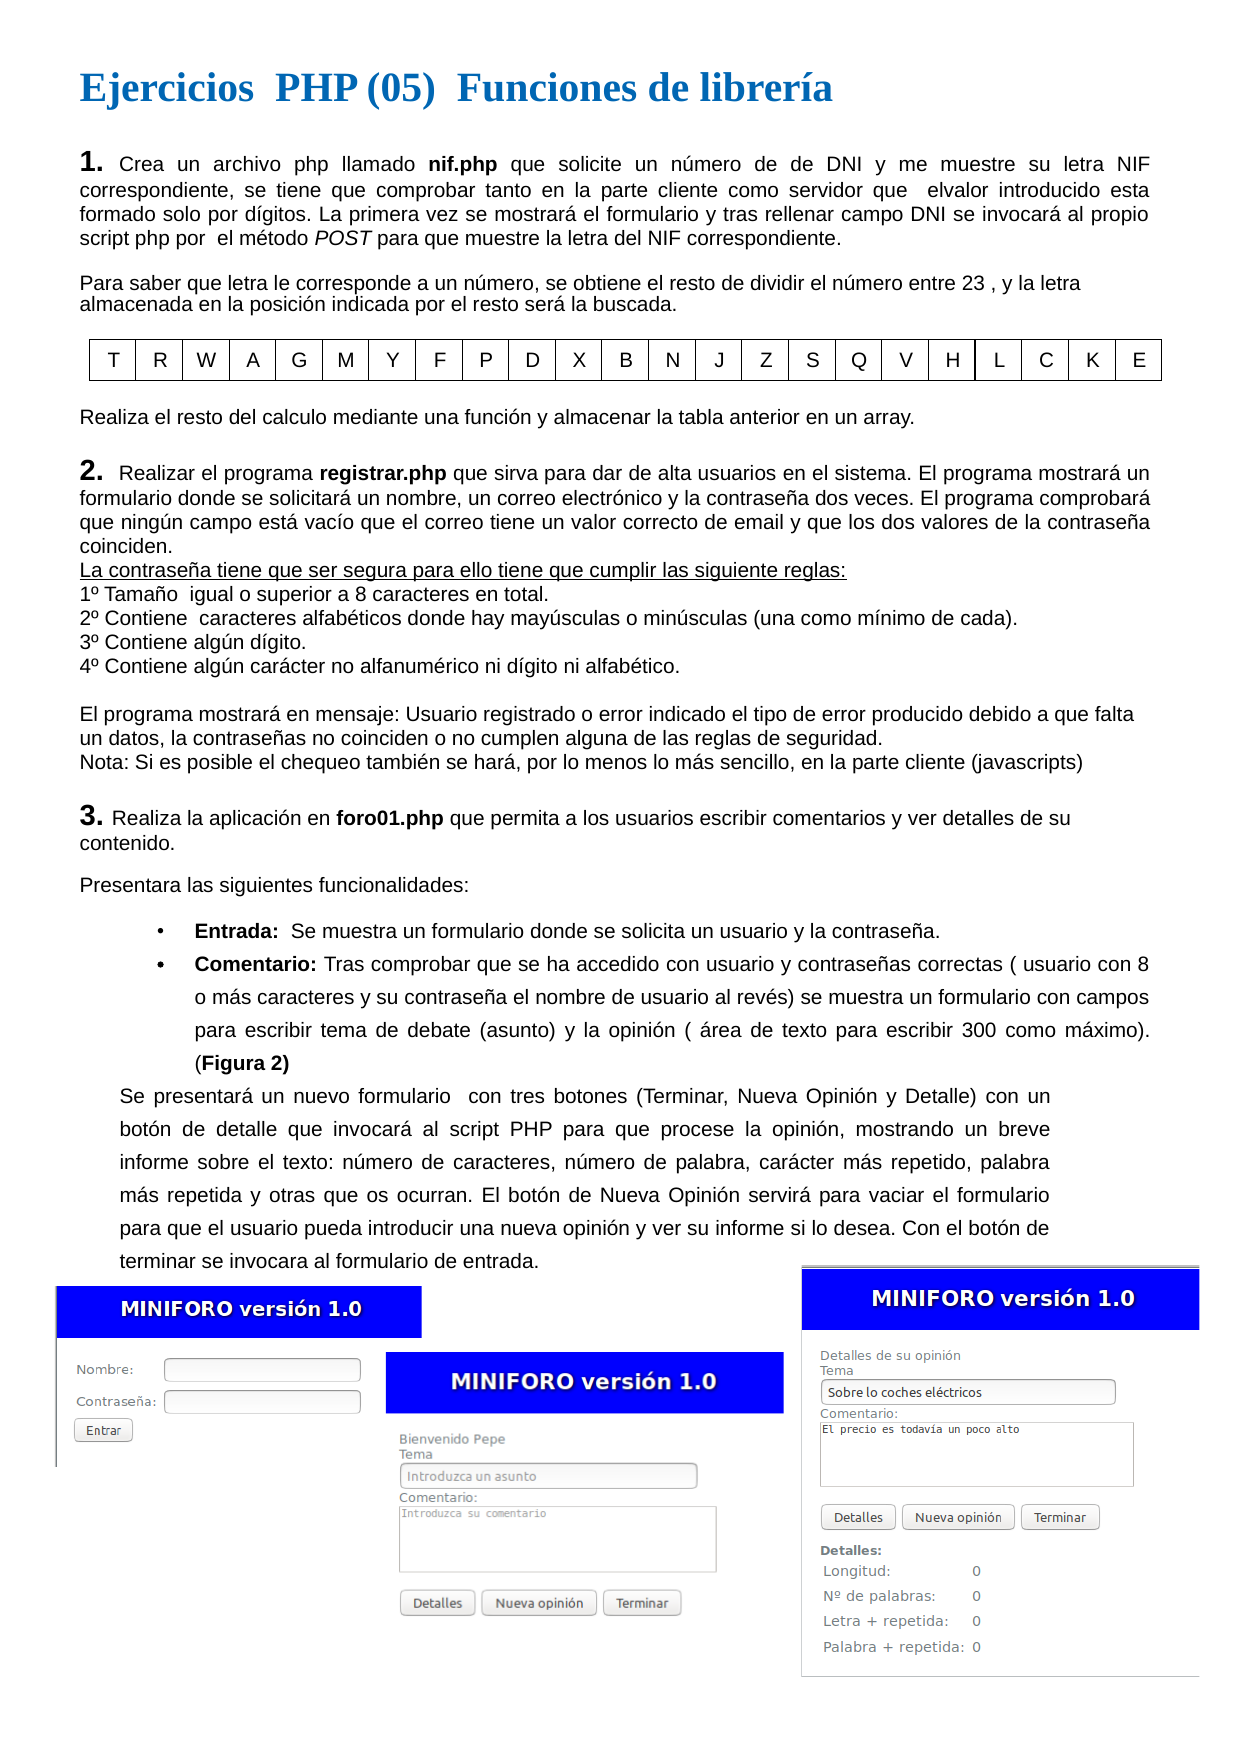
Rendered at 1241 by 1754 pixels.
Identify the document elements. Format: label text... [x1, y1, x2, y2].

list Comentario: Tras comprobar que se ha accedido con usuario y contraseñas correctas ( usuario con 8 o más caracteres y su contraseña el nombre de usuario al revés) se muestra un formulario con campos para escribir tema de debate (asunto) y la opinión ( área de texto para escribir 300 como máximo). (Figura 2) [157, 952, 1152, 1075]
table_header E [1116, 340, 1161, 380]
text 2. Realizar el programa registrar.php que sirva para dar de alta usuarios en el sistema. El programa mostrará un formulario donde se solicitará un nombre, un correo electrónico y la contraseña dos veces. El programa comprobará que ningún campo está vacío que el correo tiene un valor correcto de email y que los dos valores de la contraseña coinciden. [79, 453, 1152, 558]
table_header X [556, 340, 601, 380]
table_header H [929, 340, 974, 380]
table_header P [463, 340, 508, 380]
table_header S [789, 340, 835, 380]
table_header D [509, 340, 555, 380]
text 2º Contiene caracteres alfabéticos donde hay mayúsculas o minúsculas (una como mínimo de cada). [79, 606, 1152, 630]
table_header W [183, 340, 229, 380]
text El programa mostrará en mensaje: Usuario registrado o error indicado el tipo de error producido debido a que falta un datos, la contraseñas no coinciden o no cumplen alguna de las reglas de seguridad. [79, 702, 1152, 750]
table_header C [1022, 340, 1068, 380]
text La contraseña tiene que ser segura para ello tiene que cumplir las siguiente reglas: [79, 558, 1152, 582]
table_header V [882, 340, 928, 380]
table_header B [602, 340, 648, 380]
text 3º Contiene algún dígito. [79, 630, 1152, 654]
text Ejercicios PHP (05) Funciones de librería [79, 62, 1152, 110]
table_header Q [836, 340, 881, 380]
text 1º Tamaño igual o superior a 8 caracteres en total. [79, 582, 1152, 606]
text 1. Crea un archivo php llamado nif.php que solicite un número de de DNI y me muestre su letra NIF correspondiente, se tiene que comprobar tanto en la parte cliente como servidor que elvalor introducido esta formado solo por dígitos. La primera vez se mostrará el formulario y tras rellenar campo DNI se invocará al propio script php por el método POST para que muestre la letra del NIF correspondiente. [79, 144, 1152, 249]
text 4º Contiene algún carácter no alfanumérico ni dígito ni alfabético. [79, 654, 1152, 678]
text 3. Realiza la aplicación en foro01.php que permita a los usuarios escribir comentarios y ver detalles de su contenido. [79, 798, 1152, 855]
table_header K [1069, 340, 1115, 380]
text Nota: Si es posible el chequeo también se hará, por lo menos lo más sencillo, en la parte cliente (javascripts) [79, 750, 1152, 774]
table_header G [276, 340, 322, 380]
picture [801, 1265, 1200, 1677]
table_header M [323, 340, 368, 380]
table_header R [136, 340, 182, 380]
picture [54, 1286, 784, 1645]
table_header L [976, 340, 1021, 380]
table_header Z [742, 340, 788, 380]
text Se presentará un nuevo formulario con tres botones (Terminar, Nueva Opinión y Detalle) con un botón de detalle que invocará al script PHP para que procese la opinión, mostrando un breve informe sobre el texto: número de caracteres, número de palabra, carácter más repetido, palabra más repetida y otras que os ocurran. El botón de Nueva Opinión servirá para vaciar el formulario para que el usuario pueda introducir una nueva opinión y ver su informe si lo desea. Con el botón de terminar se invocara al formulario de entrada. [0, 1084, 1052, 1272]
list Entrada: Se muestra un formulario donde se solicita un usuario y la contraseña. [157, 918, 1152, 942]
text Realiza el resto del calculo mediante una función y almacenar la tabla anterior en un array. [79, 405, 1154, 429]
table_header Y [369, 340, 415, 380]
table_header A [230, 340, 275, 380]
table_header T [90, 340, 135, 380]
table_header J [696, 340, 741, 380]
text Para saber que letra le corresponde a un número, se obtiene el resto de dividir el número entre 23 , y la letra almacenada en la posición indicada por el resto será la buscada. [79, 273, 1152, 315]
text Presentara las siguientes funcionalidades: [79, 876, 1152, 897]
table_header N [649, 340, 695, 380]
table_header F [416, 340, 462, 380]
